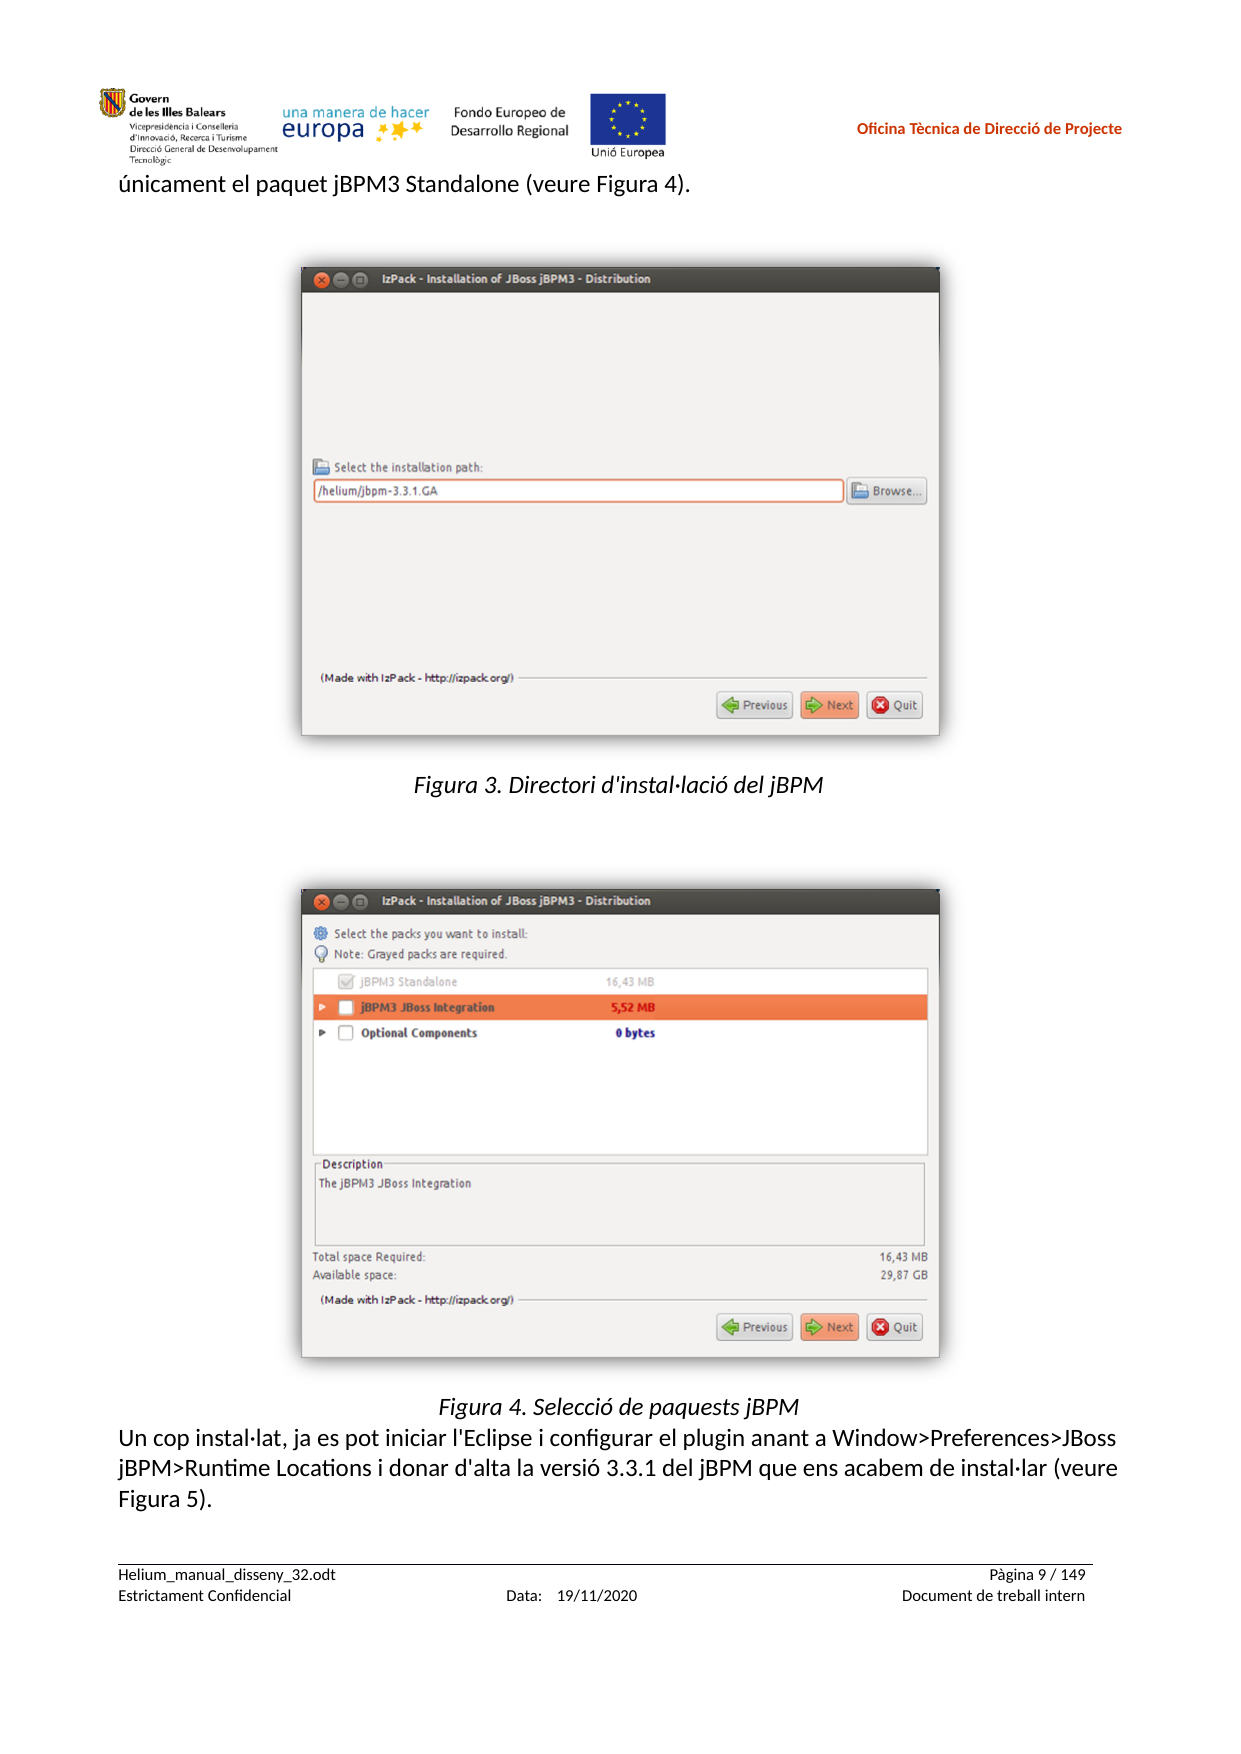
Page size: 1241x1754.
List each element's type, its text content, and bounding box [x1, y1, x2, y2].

text Figura 3. Directori d'instal·lació del jBPM [267, 770, 973, 800]
picture [267, 233, 974, 770]
picture [99, 87, 668, 166]
picture [267, 855, 974, 1392]
text únicament el paquet jBPM3 Standalone (veure Figura 4). [118, 168, 1122, 198]
text Figura 4. Selecció de paquests jBPM [267, 1392, 973, 1422]
text Un cop instal·lat, ja es pot iniciar l'Eclipse i configurar el plugin anant a Window>Preferences>JBoss jBPM>Runtime Locations i donar d'alta la versió 3.3.1 del jBPM que ens acabem de instal·lar (veure Figura 5). [118, 843, 1122, 1513]
